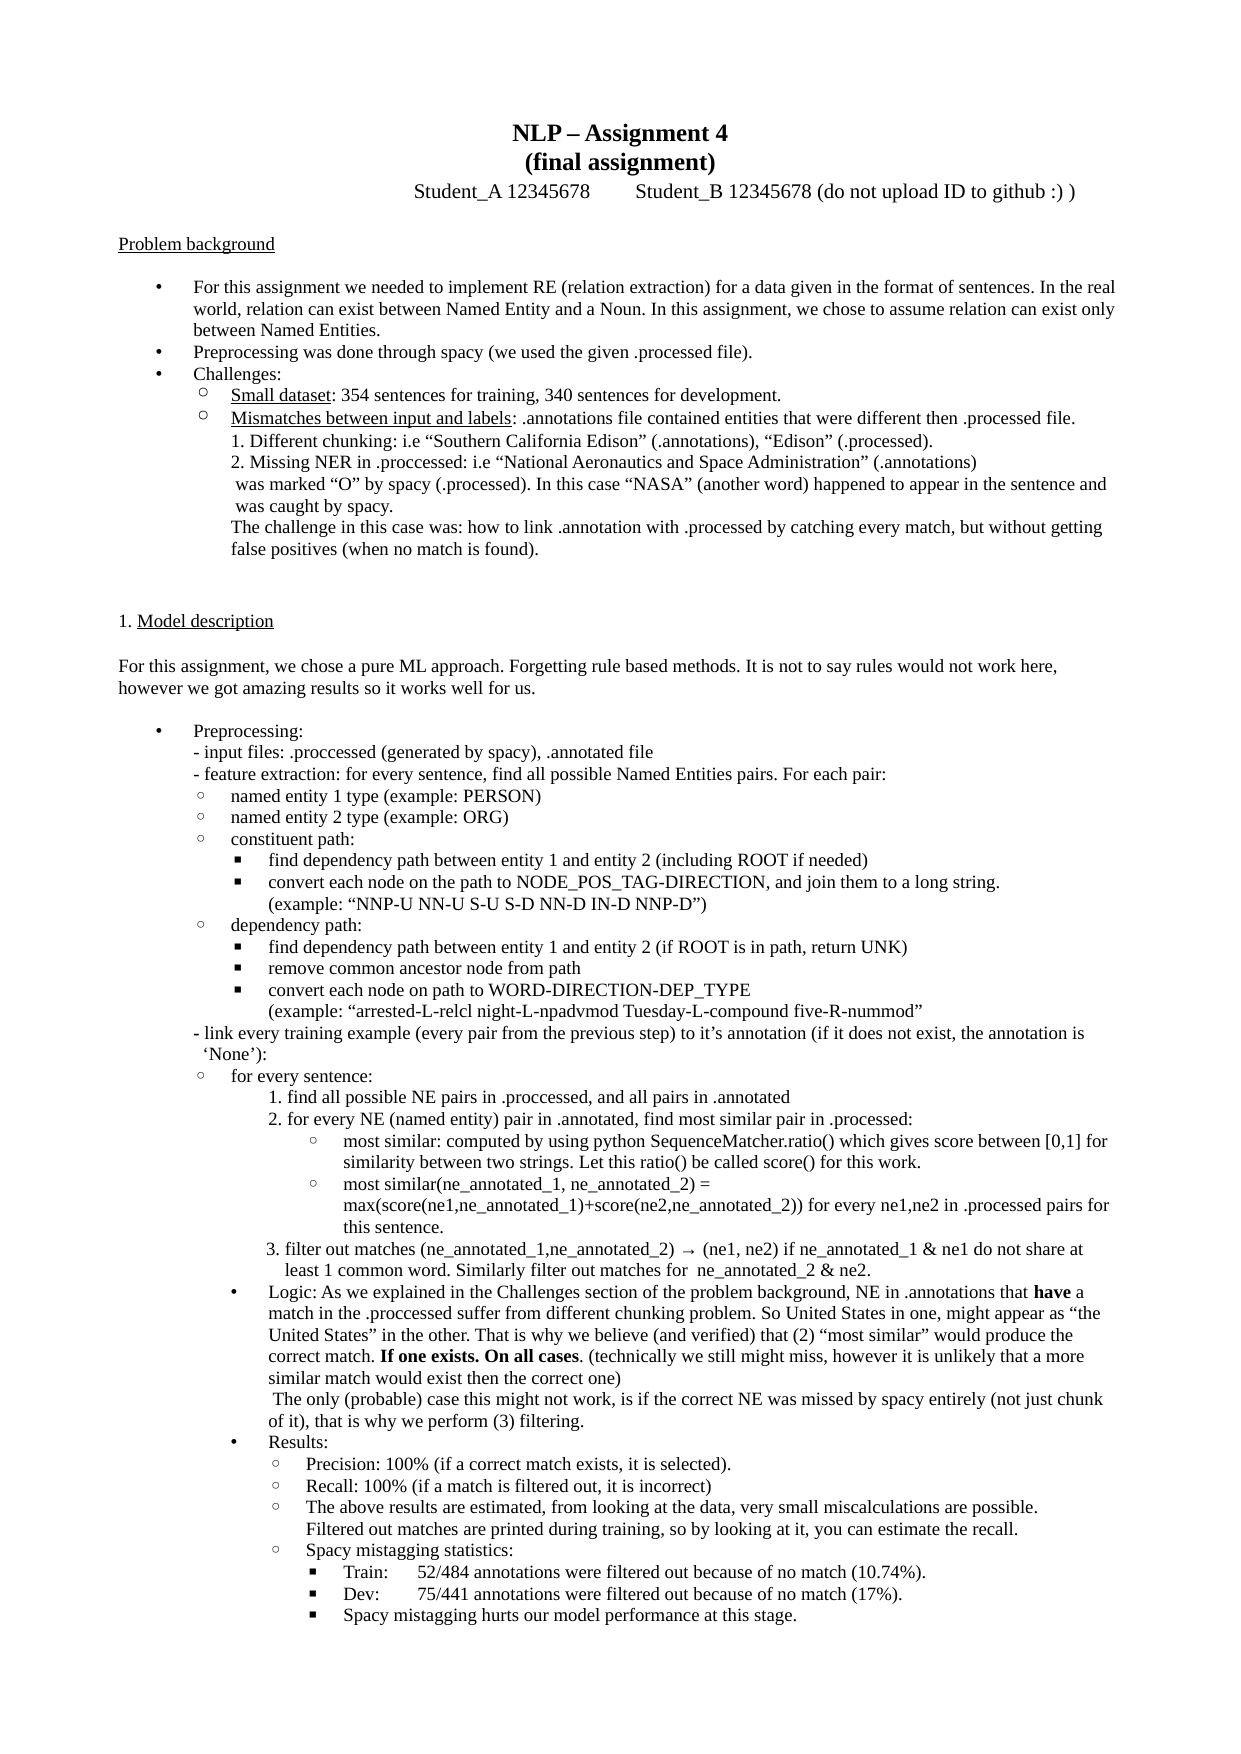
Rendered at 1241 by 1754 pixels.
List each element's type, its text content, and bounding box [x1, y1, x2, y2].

list Mismatches between input and labels: .annotations file contained entities that were different then .processed file. 1. Different chunking: i.e “Southern California Edison” (.annotations), “Edison” (.processed). 2. Missing NER in .proccessed: i.e “National Aeronautics and Space Administration” (.annotations) was marked “O” by spacy (.processed). In this case “NASA” (another word) happened to appear in the sentence and was caught by spacy. The challenge in this case was: how to link .annotation with .processed by catching every match, but without getting false positives (when no match is found). [193, 407, 1122, 559]
text (final assignment) [118, 147, 1122, 176]
list convert each node on the path to NODE_POS_TAG-DIRECTION, and join them to a long string. [231, 871, 1122, 892]
list For this assignment we needed to implement RE (relation extraction) for a data given in the format of sentences. In the real world, relation can exist between Named Entity and a Noun. In this assignment, we chose to assume relation can exist only between Named Entities. [156, 276, 1122, 341]
list (example: “NNP-U NN-U S-U S-D NN-D IN-D NNP-D”) [231, 892, 1122, 914]
list Spacy mistagging hurts our model performance at this stage. [306, 1604, 1122, 1626]
list Train: 52/484 annotations were filtered out because of no match (10.74%). [306, 1561, 1122, 1582]
text 1. Model description [118, 609, 1122, 631]
list Recall: 100% (if a match is filtered out, it is incorrect) [268, 1474, 1122, 1496]
list - link every training example (every pair from the previous step) to it’s annotation (if it does not exist, the annotation is ‘None’): [156, 1022, 1122, 1065]
list for every sentence: [193, 1065, 1122, 1086]
list The only (probable) case this might not work, is if the correct NE was missed by spacy entirely (not just chunk of it), that is why we perform (3) filtering. [231, 1388, 1122, 1431]
list dependency path: [193, 914, 1122, 936]
text Problem background [118, 233, 1122, 255]
list remove common ancestor node from path [231, 957, 1122, 979]
list most similar: computed by using python SequenceMatcher.ratio() which gives score between [0,1] for similarity between two strings. Let this ratio() be called score() for this work. [306, 1129, 1122, 1173]
text 3. filter out matches (ne_annotated_1,ne_annotated_2) → (ne1, ne2) if ne_annotated_1 & ne1 do not share at least 1 common word. Similarly filter out matches for ne_annotated_2 & ne2. [118, 1237, 1122, 1281]
list named entity 2 type (example: ORG) [193, 806, 1122, 828]
list Dev: 75/441 annotations were filtered out because of no match (17%). [306, 1582, 1122, 1604]
list find dependency path between entity 1 and entity 2 (including ROOT if needed) [231, 849, 1122, 871]
list Precision: 100% (if a correct match exists, it is selected). [268, 1453, 1122, 1474]
list most similar(ne_annotated_1, ne_annotated_2) = max(score(ne1,ne_annotated_1)+score(ne2,ne_annotated_2)) for every ne1,ne2 in .processed pairs for this sentence. [306, 1173, 1122, 1237]
text NLP – Assignment 4 [118, 118, 1122, 147]
list Logic: As we explained in the Challenges section of the problem background, NE in .annotations that have a match in the .proccessed suffer from different chunking problem. So United States in one, might appear as “the United States” in the other. That is why we believe (and verified) that (2) “most similar” would produce the correct match. If one exists. On all cases. (technically we still might miss, however it is unlikely that a more similar match would exist then the correct one) [231, 1281, 1122, 1388]
list Preprocessing: [156, 720, 1122, 741]
list - feature extraction: for every sentence, find all possible Named Entities pairs. For each pair: [156, 763, 1122, 784]
text Student_A 12345678 Student_B 12345678 (do not upload ID to github :) ) [118, 176, 1122, 204]
list find dependency path between entity 1 and entity 2 (if ROOT is in path, return UNK) [231, 936, 1122, 957]
list convert each node on path to WORD-DIRECTION-DEP_TYPE [231, 979, 1122, 1000]
list Small dataset: 354 sentences for training, 340 sentences for development. [193, 384, 1122, 407]
list - input files: .proccessed (generated by spacy), .annotated file [156, 741, 1122, 763]
text For this assignment, we chose a pure ML approach. Forgetting rule based methods. It is not to say rules would not work here, however we got amazing results so it works well for us. [118, 655, 1122, 698]
list Spacy mistagging statistics: [268, 1539, 1122, 1561]
list named entity 1 type (example: PERSON) [193, 784, 1122, 806]
list Results: [231, 1431, 1122, 1453]
list Preprocessing was done through spacy (we used the given .processed file). [156, 341, 1122, 362]
list constituent path: [193, 828, 1122, 849]
list 2. for every NE (named entity) pair in .annotated, find most similar pair in .processed: [231, 1108, 1122, 1129]
list 1. find all possible NE pairs in .proccessed, and all pairs in .annotated [231, 1086, 1122, 1108]
list The above results are estimated, from looking at the data, very small miscalculations are possible. Filtered out matches are printed during training, so by looking at it, you can estimate the recall. [268, 1496, 1122, 1539]
list Challenges: [156, 362, 1122, 384]
list (example: “arrested-L-relcl night-L-npadvmod Tuesday-L-compound five-R-nummod” [231, 1000, 1122, 1022]
